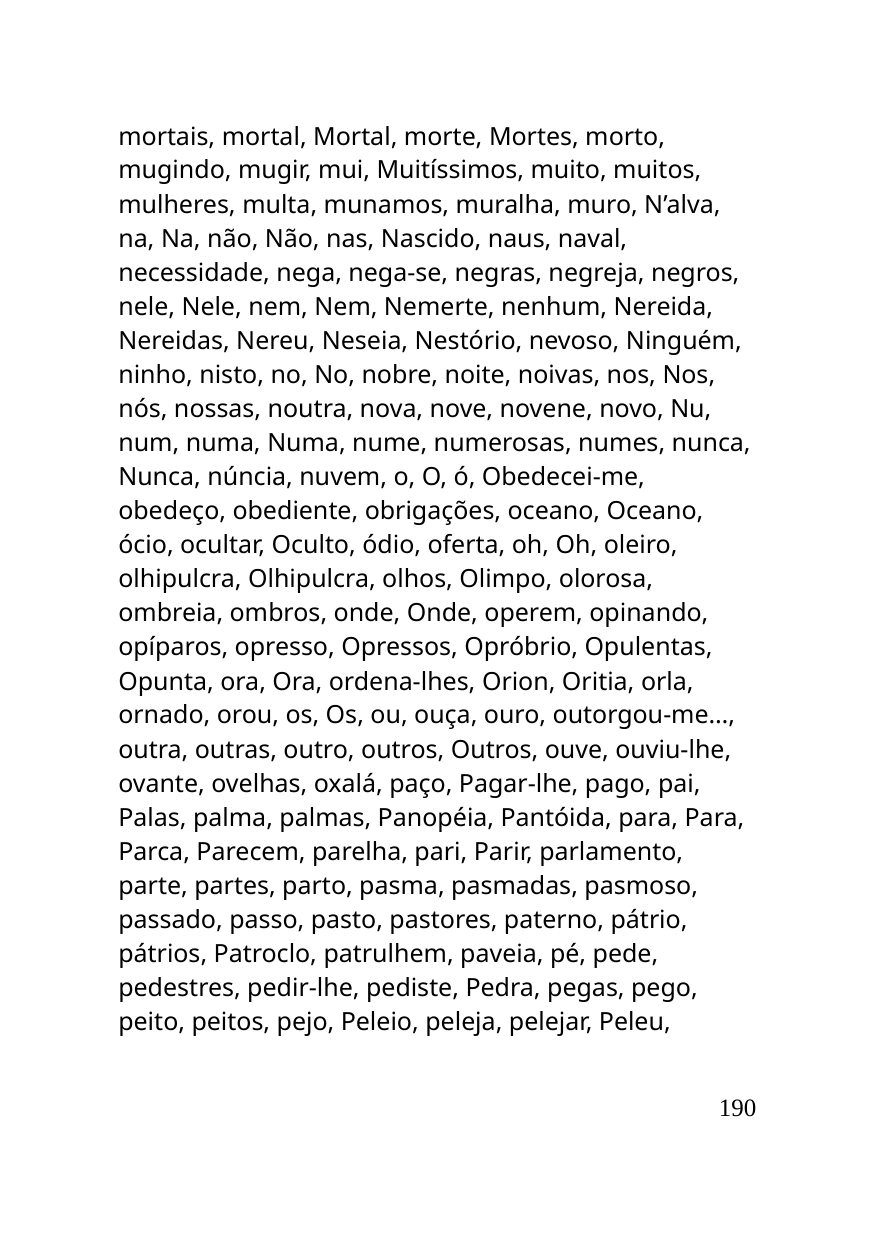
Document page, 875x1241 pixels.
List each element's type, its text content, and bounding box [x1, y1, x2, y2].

text mortais, mortal, Mortal, morte, Mortes, morto, mugindo, mugir, mui, Muitíssimos, muito, muitos, mulheres, multa, munamos, muralha, muro, N’alva, na, Na, não, Não, nas, Nascido, naus, naval, necessidade, nega, nega-se, negras, negreja, negros, nele, Nele, nem, Nem, Nemerte, nenhum, Nereida, Nereidas, Nereu, Neseia, Nestório, nevoso, Ninguém, ninho, nisto, no, No, nobre, noite, noivas, nos, Nos, nós, nossas, noutra, nova, nove, novene, novo, Nu, num, numa, Numa, nume, numerosas, numes, nunca, Nunca, núncia, nuvem, o, O, ó, Obedecei-me, obedeço, obediente, obrigações, oceano, Oceano, ócio, ocultar, Oculto, ódio, oferta, oh, Oh, oleiro, olhipulcra, Olhipulcra, olhos, Olimpo, olorosa, ombreia, ombros, onde, Onde, operem, opinando, opíparos, opresso, Opressos, Opróbrio, Opulentas, Opunta, ora, Ora, ordena-lhes, Orion, Oritia, orla, ornado, orou, os, Os, ou, ouça, ouro, outorgou-me…, outra, outras, outro, outros, Outros, ouve, ouviu-lhe, ovante, ovelhas, oxalá, paço, Pagar-lhe, pago, pai, Palas, palma, palmas, Panopéia, Pantóida, para, Para, Parca, Parecem, parelha, pari, Parir, parlamento, parte, partes, parto, pasma, pasmadas, pasmoso, passado, passo, pasto, pastores, paterno, pátrio, pátrios, Patroclo, patrulhem, paveia, pé, pede, pedestres, pedir-lhe, pediste, Pedra, pegas, pego, peito, peitos, pejo, Peleio, peleja, pelejar, Peleu, [118, 118, 756, 1038]
